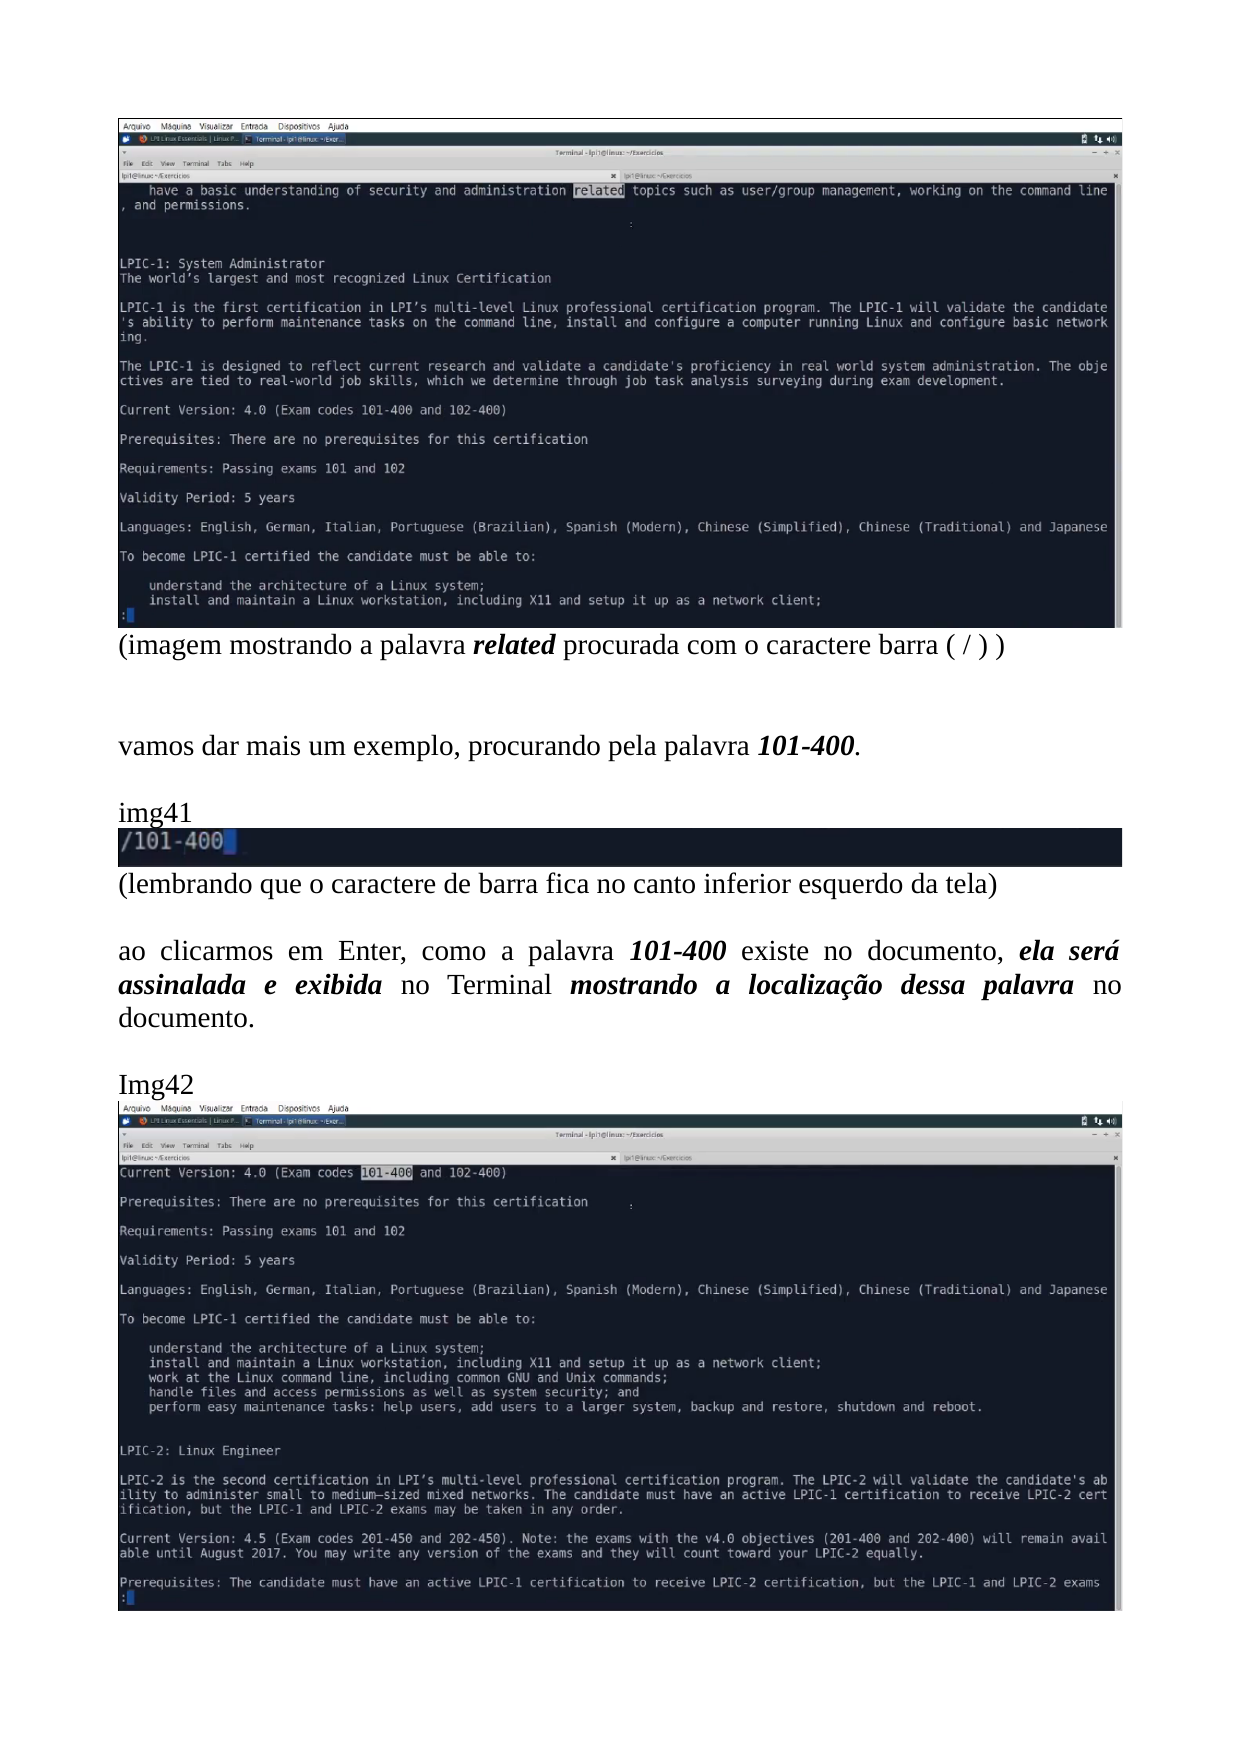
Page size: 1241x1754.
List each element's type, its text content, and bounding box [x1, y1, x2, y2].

text Img42 [118, 1067, 1122, 1101]
picture [118, 1101, 1123, 1611]
text (lembrando que o caractere de barra fica no canto inferior esquerdo da tela) [118, 867, 1122, 900]
text img41 [118, 795, 1122, 828]
text ao clicarmos em Enter, como a palavra 101-400 existe no documento, ela será assinalada e exibida no Terminal mostrando a localização dessa palavra no documento. [118, 933, 1122, 1034]
picture [118, 118, 1123, 628]
text vamos dar mais um exemplo, procurando pela palavra 101-400. [118, 728, 1122, 762]
text (imagem mostrando a palavra related procurada com o caractere barra ( / ) ) [118, 628, 1122, 661]
picture [118, 828, 1123, 867]
